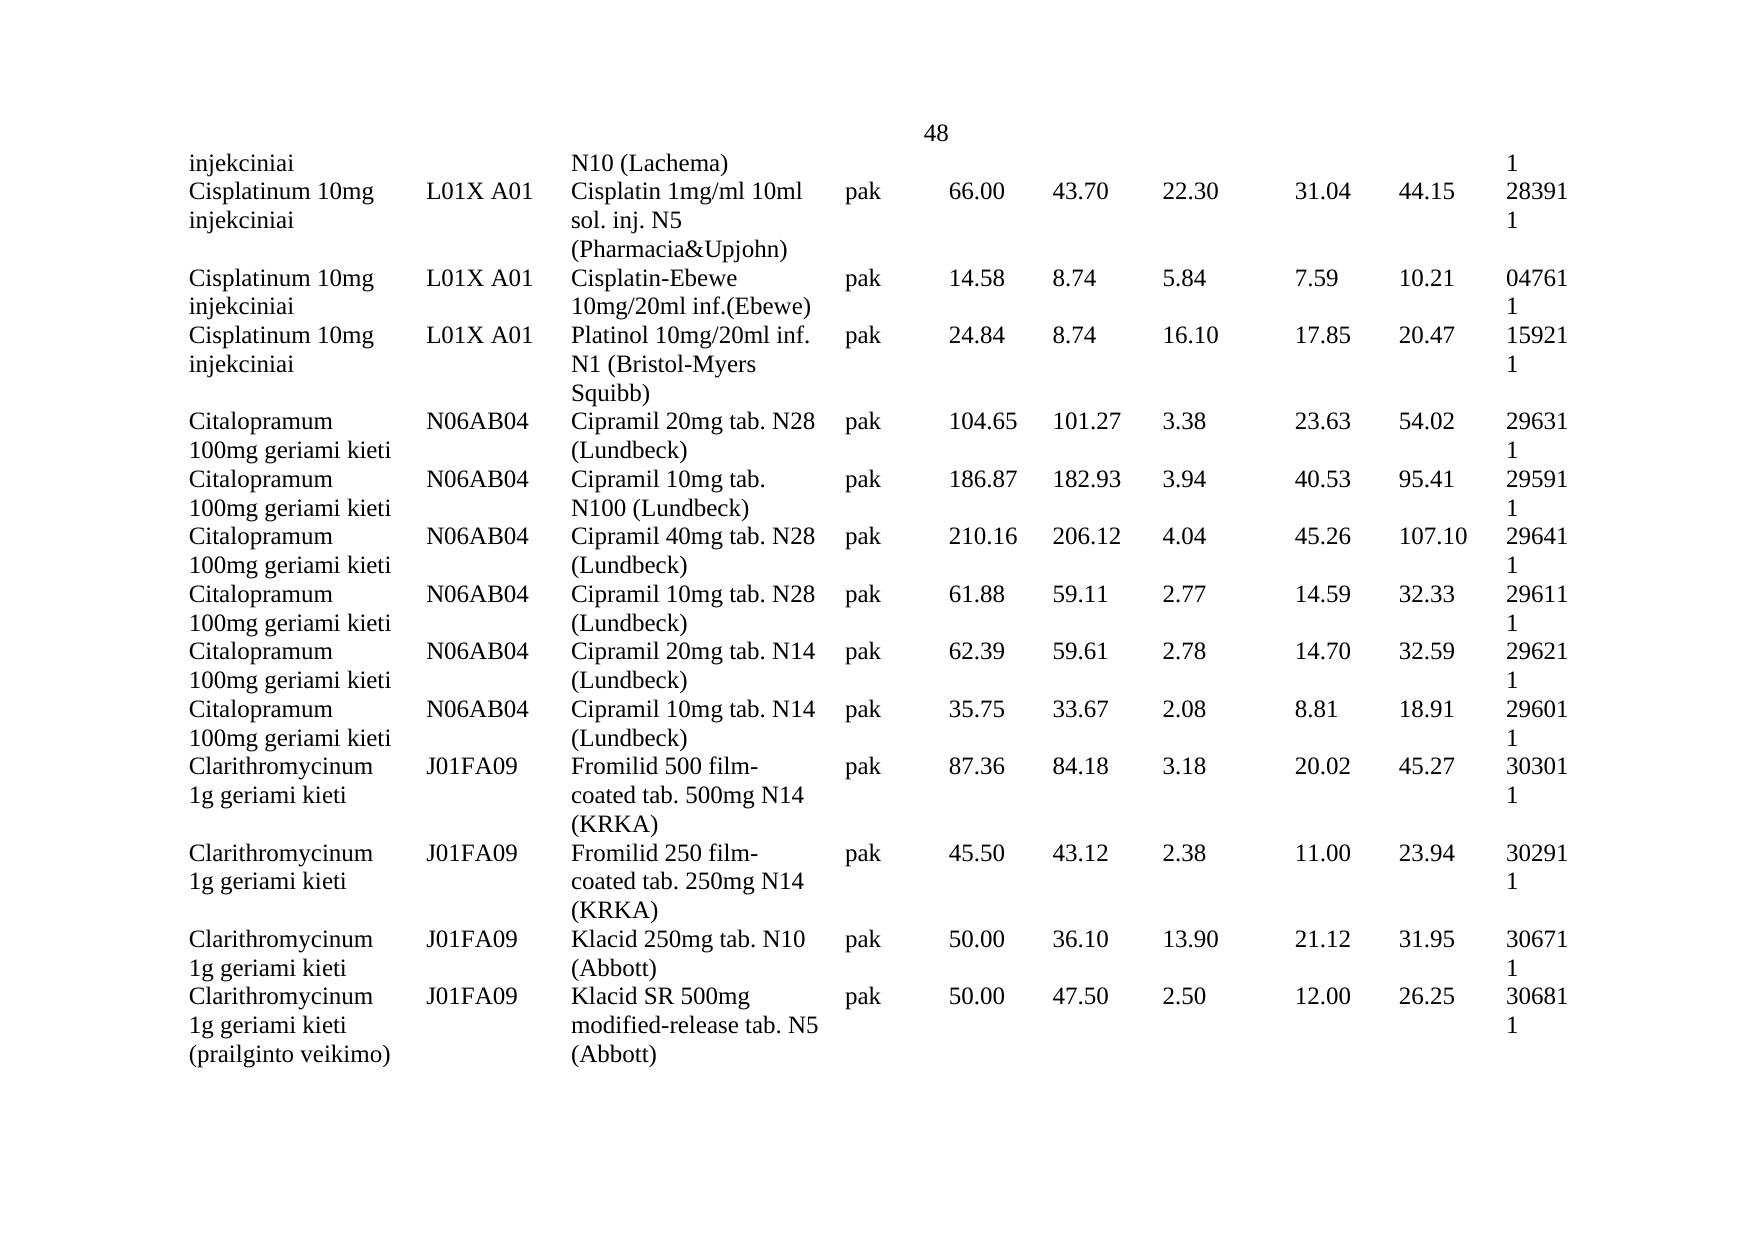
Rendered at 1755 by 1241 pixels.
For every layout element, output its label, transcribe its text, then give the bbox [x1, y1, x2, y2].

table_cell Clarithromycinum 1g geriami kieti [177, 838, 415, 924]
table_cell Clarithromycinum 1g geriami kieti [177, 751, 415, 838]
table_cell 22.30 [1151, 176, 1283, 263]
table_cell Citalopramum 100mg geriami kieti [177, 636, 415, 694]
table_cell L01X A01 [415, 263, 559, 320]
table_cell Cisplatin 1mg/ml 10ml sol. inj. N5 (Pharmacia&Upjohn) [560, 176, 833, 263]
table_cell [1589, 838, 1595, 924]
table_cell 32.33 [1388, 579, 1494, 636]
table_cell 44.15 [1388, 176, 1494, 263]
table_cell Cipramil 10mg tab. N28 (Lundbeck) [560, 579, 833, 636]
table_cell [1589, 981, 1595, 1068]
table_cell Citalopramum 100mg geriami kieti [177, 521, 415, 579]
table_cell 20.47 [1388, 320, 1494, 406]
table_cell 210.16 [938, 521, 1041, 579]
table_cell pak [834, 924, 937, 981]
table_cell Cipramil 10mg tab. N100 (Lundbeck) [560, 464, 833, 521]
table_cell 32.59 [1388, 636, 1494, 694]
table_cell [1589, 464, 1595, 521]
table_cell [1388, 148, 1494, 176]
table_cell [1589, 176, 1595, 263]
table_cell 17.85 [1283, 320, 1387, 406]
table_cell Fromilid 500 film-coated tab. 500mg N14 (KRKA) [560, 751, 833, 838]
table_cell N06AB04 [415, 464, 559, 521]
table_cell [834, 148, 937, 176]
table_cell 36.10 [1041, 924, 1151, 981]
table_cell 12.00 [1283, 981, 1387, 1068]
table_cell 87.36 [938, 751, 1041, 838]
table_cell Clarithromycinum 1g geriami kieti [177, 924, 415, 981]
table_cell N06AB04 [415, 694, 559, 751]
table_cell 2.08 [1151, 694, 1283, 751]
table_cell 3.18 [1151, 751, 1283, 838]
table_cell 186.87 [938, 464, 1041, 521]
table_cell 23.63 [1283, 406, 1387, 464]
table_cell pak [834, 751, 937, 838]
table_cell 33.67 [1041, 694, 1151, 751]
table_cell 45.50 [938, 838, 1041, 924]
table_cell 2.78 [1151, 636, 1283, 694]
table_cell Citalopramum 100mg geriami kieti [177, 694, 415, 751]
table_cell 107.10 [1388, 521, 1494, 579]
table_cell 296311 [1495, 406, 1589, 464]
table_cell Cisplatinum 10mg injekciniai [177, 176, 415, 263]
table_cell 35.75 [938, 694, 1041, 751]
table_cell 23.94 [1388, 838, 1494, 924]
table_cell Cipramil 10mg tab. N14 (Lundbeck) [560, 694, 833, 751]
table_cell [1589, 751, 1595, 838]
table_cell 295911 [1495, 464, 1589, 521]
table_cell [1589, 579, 1595, 636]
table_cell 8.81 [1283, 694, 1387, 751]
table_cell pak [834, 579, 937, 636]
table_cell 45.26 [1283, 521, 1387, 579]
table_cell [1589, 320, 1595, 406]
table_cell pak [834, 694, 937, 751]
table_cell 1 [1495, 148, 1589, 176]
table_cell N06AB04 [415, 521, 559, 579]
table_cell J01FA09 [415, 751, 559, 838]
table_cell N10 (Lachema) [560, 148, 833, 176]
table_cell pak [834, 981, 937, 1068]
table_cell pak [834, 176, 937, 263]
table_cell 306711 [1495, 924, 1589, 981]
table_cell [1589, 406, 1595, 464]
table_cell 3.38 [1151, 406, 1283, 464]
table_cell 45.27 [1388, 751, 1494, 838]
table_cell [1589, 924, 1595, 981]
table_cell 18.91 [1388, 694, 1494, 751]
table_cell 8.74 [1041, 263, 1151, 320]
table_cell 50.00 [938, 924, 1041, 981]
table_cell 296411 [1495, 521, 1589, 579]
table_cell N06AB04 [415, 636, 559, 694]
table_cell L01X A01 [415, 176, 559, 263]
table_cell pak [834, 320, 937, 406]
table_cell J01FA09 [415, 924, 559, 981]
table_cell 296111 [1495, 579, 1589, 636]
table_cell [1589, 636, 1595, 694]
table_cell pak [834, 263, 937, 320]
table_cell 2.50 [1151, 981, 1283, 1068]
table_cell [1283, 148, 1387, 176]
table_cell [1589, 694, 1595, 751]
table_cell 303011 [1495, 751, 1589, 838]
table_cell 2.77 [1151, 579, 1283, 636]
table_cell 5.84 [1151, 263, 1283, 320]
table_cell Clarithromycinum 1g geriami kieti (prailginto veikimo) [177, 981, 415, 1068]
table_cell 283911 [1495, 176, 1589, 263]
table_cell 16.10 [1151, 320, 1283, 406]
table_cell Citalopramum 100mg geriami kieti [177, 406, 415, 464]
table_cell 302911 [1495, 838, 1589, 924]
table_cell Cipramil 40mg tab. N28 (Lundbeck) [560, 521, 833, 579]
table_cell 306811 [1495, 981, 1589, 1068]
table_cell 40.53 [1283, 464, 1387, 521]
table_cell Fromilid 250 film-coated tab. 250mg N14 (KRKA) [560, 838, 833, 924]
table_cell 296011 [1495, 694, 1589, 751]
table_cell 31.04 [1283, 176, 1387, 263]
table_cell pak [834, 636, 937, 694]
table_cell 7.59 [1283, 263, 1387, 320]
table_cell 43.70 [1041, 176, 1151, 263]
table_cell 59.61 [1041, 636, 1151, 694]
table_cell N06AB04 [415, 579, 559, 636]
table_cell 2.38 [1151, 838, 1283, 924]
table_cell 31.95 [1388, 924, 1494, 981]
table_cell Citalopramum 100mg geriami kieti [177, 579, 415, 636]
table_cell 296211 [1495, 636, 1589, 694]
table_cell Klacid SR 500mg modified-release tab. N5 (Abbott) [560, 981, 833, 1068]
table_cell [1589, 148, 1595, 176]
table_cell 59.11 [1041, 579, 1151, 636]
table_cell 50.00 [938, 981, 1041, 1068]
table_cell Citalopramum 100mg geriami kieti [177, 464, 415, 521]
table_cell Cipramil 20mg tab. N14 (Lundbeck) [560, 636, 833, 694]
table_cell L01X A01 [415, 320, 559, 406]
table_cell Klacid 250mg tab. N10 (Abbott) [560, 924, 833, 981]
table_cell [1589, 263, 1595, 320]
table_cell 101.27 [1041, 406, 1151, 464]
table_cell 24.84 [938, 320, 1041, 406]
table_cell [938, 148, 1041, 176]
table_cell 13.90 [1151, 924, 1283, 981]
table_cell [1589, 521, 1595, 579]
table_cell 62.39 [938, 636, 1041, 694]
table_cell pak [834, 406, 937, 464]
table_cell 54.02 [1388, 406, 1494, 464]
table_cell pak [834, 464, 937, 521]
table_cell 206.12 [1041, 521, 1151, 579]
table_cell 47.50 [1041, 981, 1151, 1068]
table_cell 159211 [1495, 320, 1589, 406]
table_cell 61.88 [938, 579, 1041, 636]
table_cell 66.00 [938, 176, 1041, 263]
table_cell 14.70 [1283, 636, 1387, 694]
table_cell J01FA09 [415, 981, 559, 1068]
table_cell J01FA09 [415, 838, 559, 924]
table_cell [415, 148, 559, 176]
table_cell 14.59 [1283, 579, 1387, 636]
table_cell pak [834, 838, 937, 924]
table_cell 182.93 [1041, 464, 1151, 521]
table_cell [1151, 148, 1283, 176]
table_cell 4.04 [1151, 521, 1283, 579]
table_cell injekciniai [177, 148, 415, 176]
table_cell 20.02 [1283, 751, 1387, 838]
table_cell 21.12 [1283, 924, 1387, 981]
table_cell 26.25 [1388, 981, 1494, 1068]
table_cell pak [834, 521, 937, 579]
table_cell Platinol 10mg/20ml inf. N1 (Bristol-Myers Squibb) [560, 320, 833, 406]
table_cell 14.58 [938, 263, 1041, 320]
table_cell Cisplatinum 10mg injekciniai [177, 263, 415, 320]
table_cell 11.00 [1283, 838, 1387, 924]
table_cell [1041, 148, 1151, 176]
table_cell 43.12 [1041, 838, 1151, 924]
table_cell 8.74 [1041, 320, 1151, 406]
table_cell 3.94 [1151, 464, 1283, 521]
table_cell Cisplatinum 10mg injekciniai [177, 320, 415, 406]
table_cell N06AB04 [415, 406, 559, 464]
table_cell Cipramil 20mg tab. N28 (Lundbeck) [560, 406, 833, 464]
table_cell 95.41 [1388, 464, 1494, 521]
table_cell 10.21 [1388, 263, 1494, 320]
table_cell Cisplatin-Ebewe 10mg/20ml inf.(Ebewe) [560, 263, 833, 320]
table_cell 84.18 [1041, 751, 1151, 838]
table_cell 047611 [1495, 263, 1589, 320]
table_cell 104.65 [938, 406, 1041, 464]
